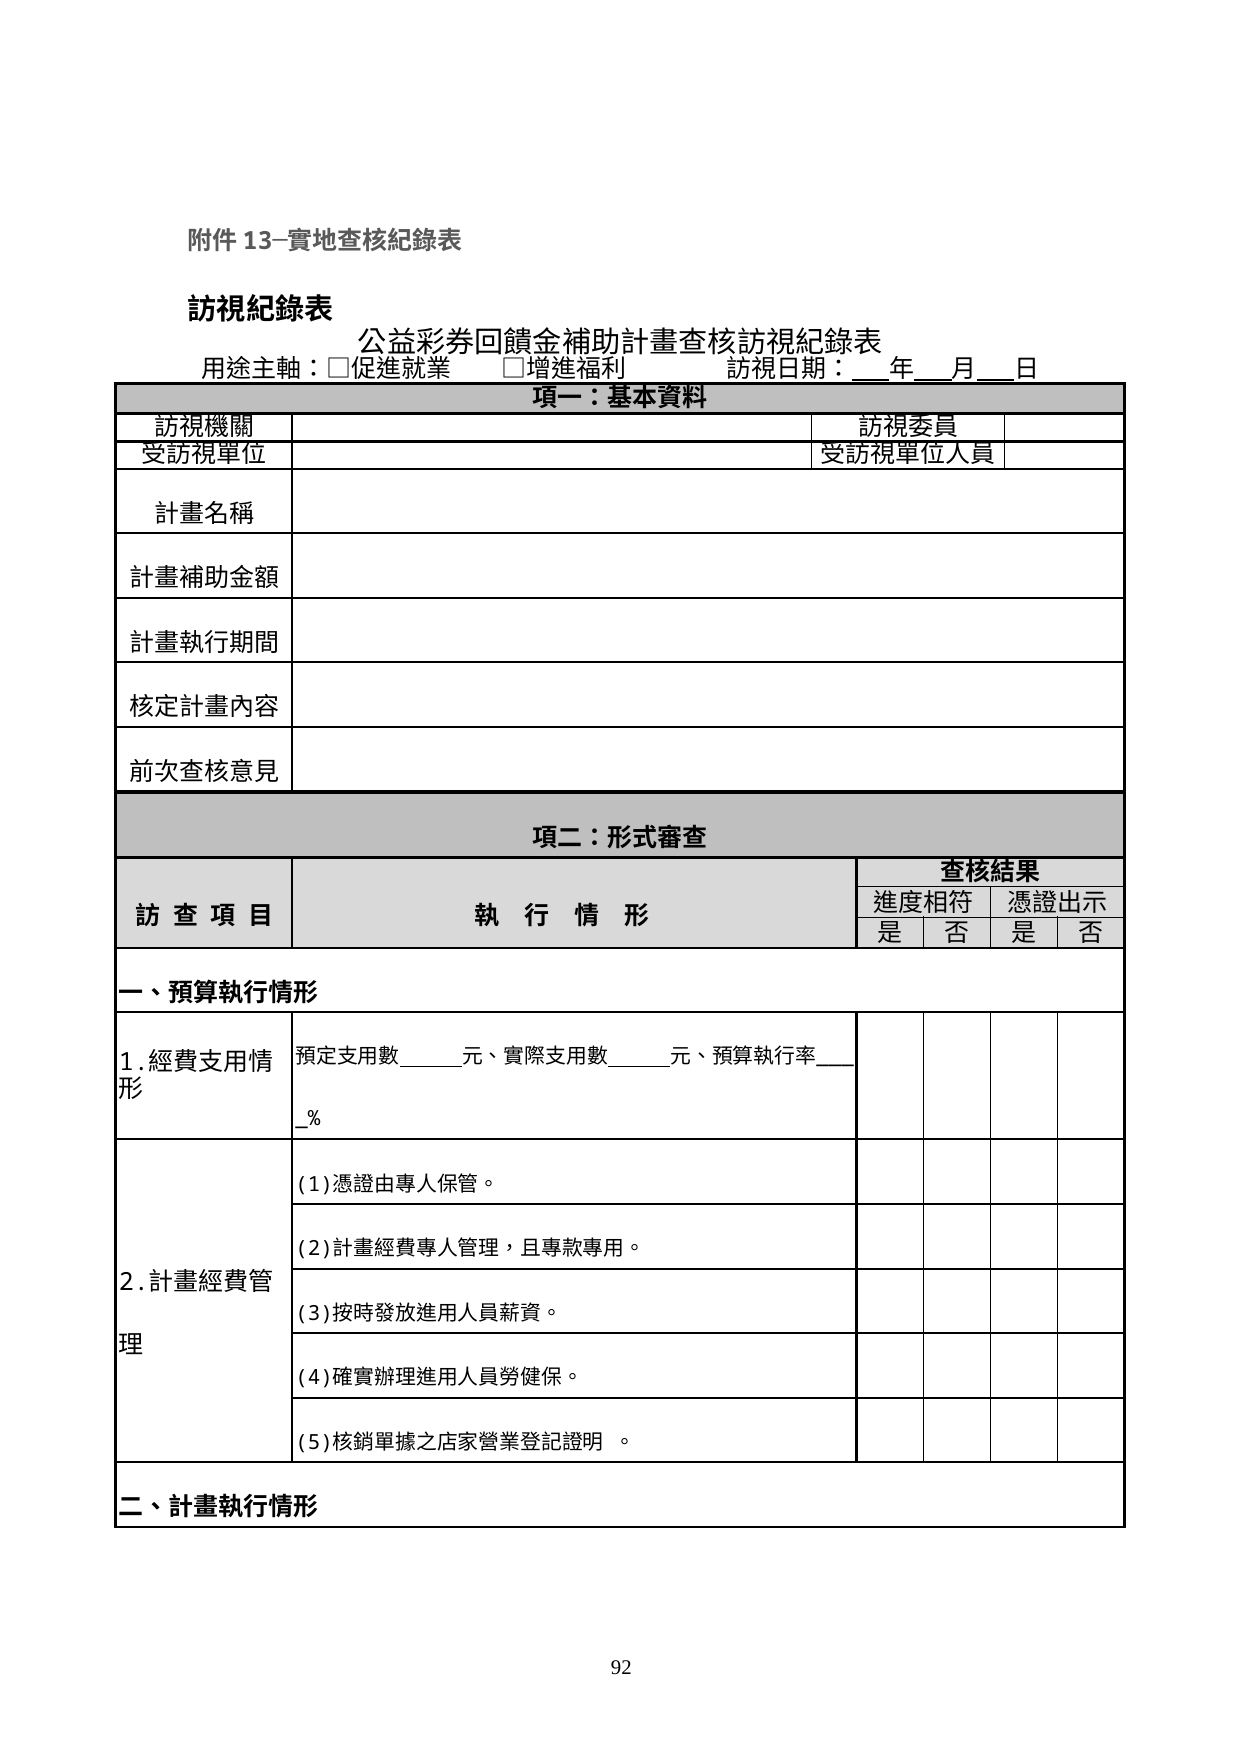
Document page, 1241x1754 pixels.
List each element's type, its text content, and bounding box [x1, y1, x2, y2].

table_cell [1058, 1140, 1123, 1203]
table_cell 前次查核意見 [117, 728, 291, 790]
table_cell (1)憑證由專人保管。 [293, 1140, 855, 1203]
table_cell [293, 470, 1123, 532]
table_cell 是 [991, 918, 1057, 947]
table_cell [924, 1334, 990, 1397]
table_cell 計畫名稱 [117, 470, 291, 532]
table_cell 1.經費支用情形 [117, 1013, 291, 1138]
table_cell [293, 599, 1123, 661]
table_cell (4)確實辦理進用人員勞健保。 [293, 1334, 855, 1397]
table_cell 計畫補助金額 [117, 534, 291, 597]
table_cell [924, 1399, 990, 1461]
table_cell 執 行 情 形 [293, 859, 855, 947]
table_cell (2)計畫經費專人管理，且專款專用。 [293, 1205, 855, 1267]
table_cell [293, 415, 811, 440]
table_cell 二、計畫執行情形 [117, 1463, 1123, 1526]
table_cell [858, 1399, 923, 1461]
table_cell 訪視委員 [812, 415, 1004, 440]
text 用途主軸：□促進就業 □增進福利 訪視日期： 年 月 日 [187, 359, 1053, 382]
table_cell 受訪視單位 [117, 443, 291, 467]
table_cell (3)按時發放進用人員薪資。 [293, 1270, 855, 1332]
table_cell [293, 443, 811, 467]
table_cell 是 [858, 918, 923, 947]
table_cell [1058, 1013, 1123, 1138]
table_cell 憑證出示 [991, 887, 1123, 916]
table_cell [1005, 415, 1123, 440]
table_cell [293, 663, 1123, 726]
table_cell (5)核銷單據之店家營業登記證明 。 [293, 1399, 855, 1461]
table_cell 核定計畫內容 [117, 663, 291, 726]
table_cell [924, 1205, 990, 1267]
table_cell 計畫執行期間 [117, 599, 291, 661]
table_cell [991, 1270, 1057, 1332]
table_cell 受訪視單位人員 [812, 443, 1004, 467]
table_cell 訪 查 項 目 [117, 859, 291, 947]
table_cell 否 [1058, 918, 1123, 947]
text 附件13─實地查核紀錄表 [187, 221, 1053, 257]
table_cell [924, 1140, 990, 1203]
table_cell [991, 1399, 1057, 1461]
table_cell [1058, 1334, 1123, 1397]
table_cell 一、預算執行情形 [117, 949, 1123, 1011]
table_cell [1058, 1399, 1123, 1461]
table_cell 查核結果 [858, 859, 1123, 886]
table_cell 預定支用數 元、實際支用數 元、預算執行率____% [293, 1013, 855, 1138]
table_cell [293, 534, 1123, 597]
table_cell [858, 1013, 923, 1138]
table_cell [991, 1013, 1057, 1138]
table_cell 否 [924, 918, 990, 947]
table_cell [858, 1140, 923, 1203]
text 公益彩券回饋金補助計畫查核訪視紀錄表 [187, 328, 1053, 359]
table_cell [1005, 443, 1123, 467]
table_cell 項二：形式審查 [117, 794, 1123, 856]
table_cell 2.計畫經費管理 [117, 1140, 291, 1461]
table_cell 進度相符 [858, 887, 990, 916]
table_cell [924, 1013, 990, 1138]
table_cell 訪視機關 [117, 415, 291, 440]
table_header 項一：基本資料 [117, 385, 1123, 412]
table_cell [1058, 1205, 1123, 1267]
table_cell [858, 1270, 923, 1332]
table_cell [293, 728, 1123, 790]
table_cell [991, 1140, 1057, 1203]
table_cell [924, 1270, 990, 1332]
table_cell [858, 1205, 923, 1267]
table_cell [991, 1334, 1057, 1397]
table_cell [1058, 1270, 1123, 1332]
table_cell [858, 1334, 923, 1397]
table_cell [991, 1205, 1057, 1267]
text 訪視紀錄表 [187, 282, 1053, 328]
